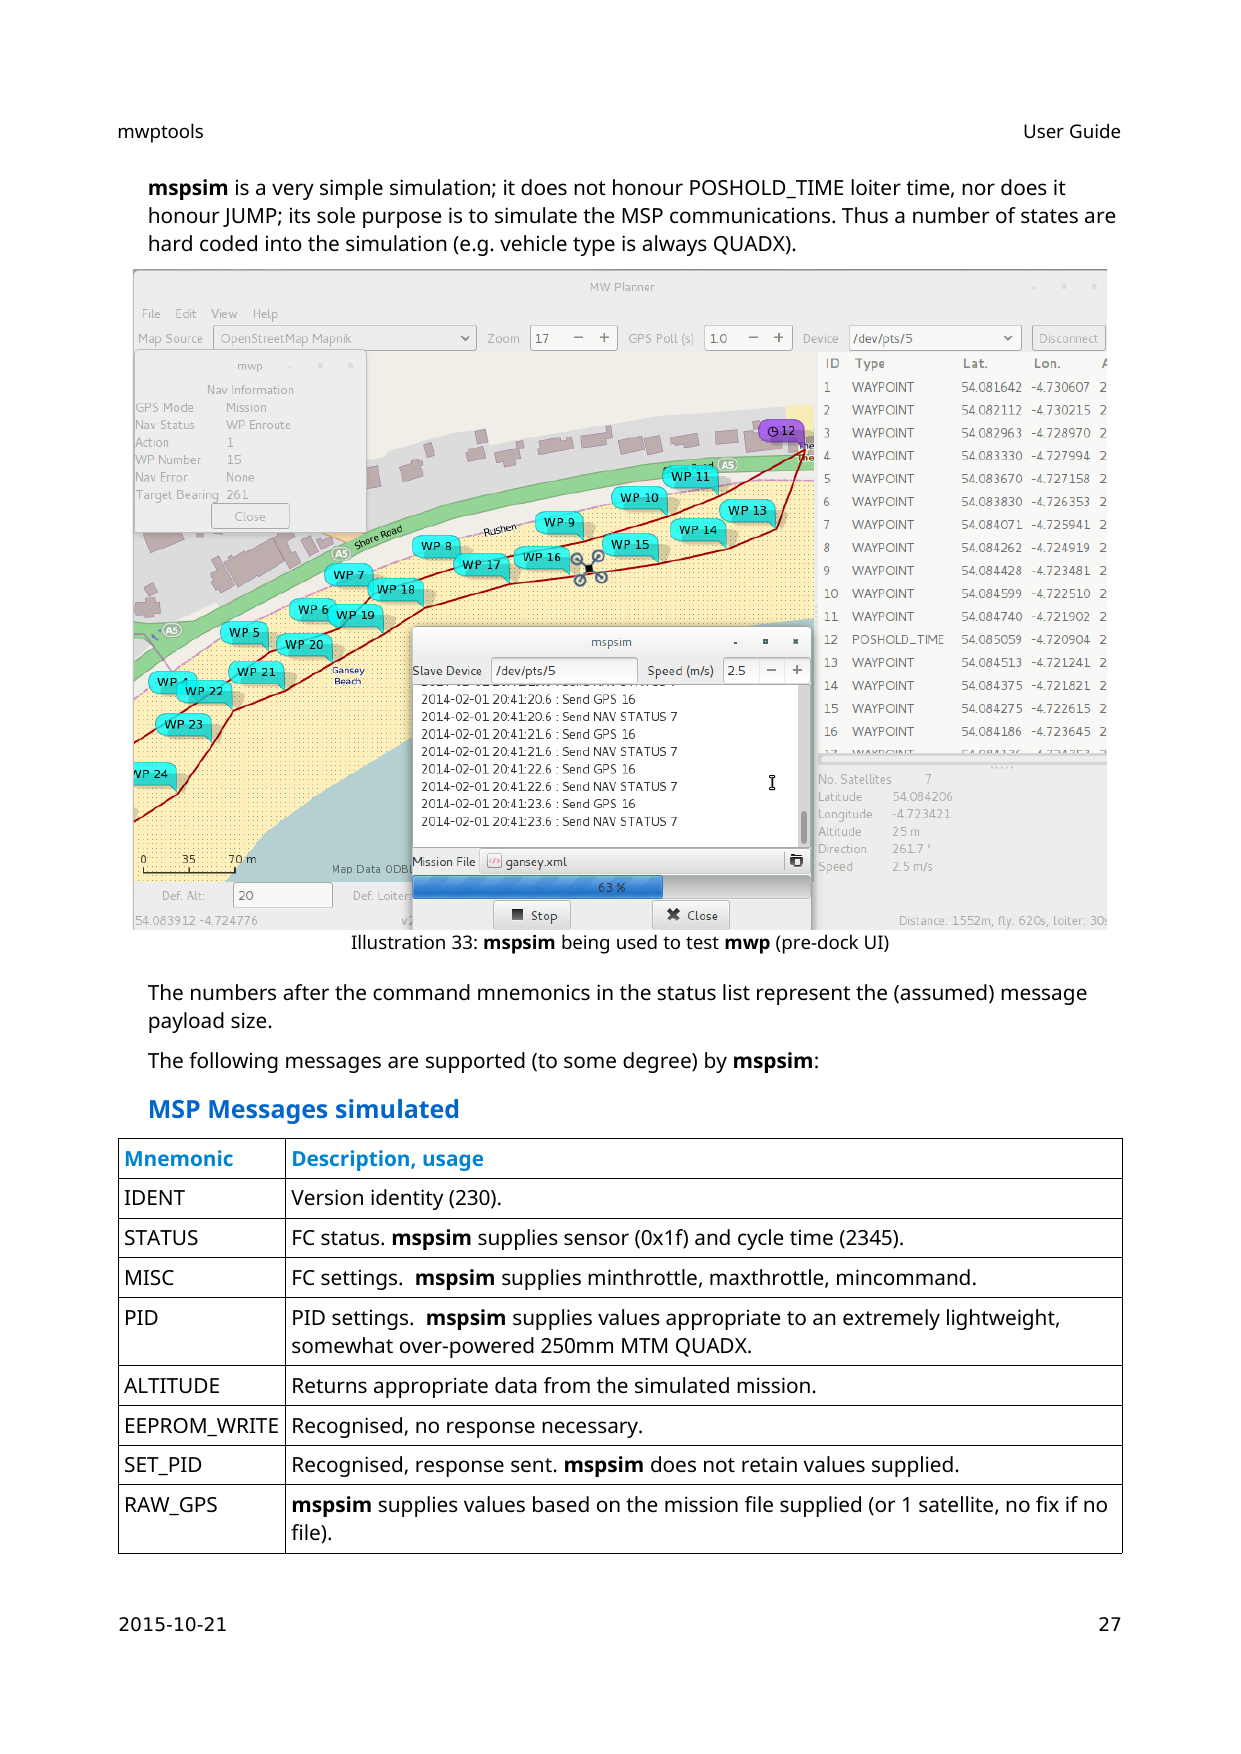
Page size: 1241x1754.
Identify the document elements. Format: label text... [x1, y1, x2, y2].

table_cell PID settings. mspsim supplies values appropriate to an extremely lightweight, somewhat over-powered 250mm MTM QUADX. [286, 1298, 1122, 1365]
subtitle MSP Messages simulated [148, 1092, 1122, 1126]
table_cell MISC [119, 1258, 285, 1297]
table_cell ALTITUDE [119, 1366, 285, 1405]
table_cell PID [119, 1298, 285, 1365]
table_cell STATUS [119, 1219, 285, 1257]
table_header Description, usage [286, 1139, 1122, 1178]
table_cell Version identity (230). [286, 1179, 1122, 1218]
table_cell SET_PID [119, 1446, 285, 1484]
table_header Mnemonic [119, 1139, 285, 1178]
table_cell FC settings. mspsim supplies minthrottle, maxthrottle, mincommand. [286, 1258, 1122, 1297]
table_cell RAW_GPS [119, 1485, 285, 1553]
table_cell Returns appropriate data from the simulated mission. [286, 1366, 1122, 1405]
table_cell FC status. mspsim supplies sensor (0x1f) and cycle time (2345). [286, 1219, 1122, 1257]
table_cell mspsim supplies values based on the mission file supplied (or 1 satellite, no fix if no file). [286, 1485, 1122, 1553]
table_cell IDENT [119, 1179, 285, 1218]
table_cell Recognised, response sent. mspsim does not retain values supplied. [286, 1446, 1122, 1484]
table_cell Recognised, no response necessary. [286, 1406, 1122, 1445]
text Illustration 33: mspsim being used to test mwp (pre-dock UI) [133, 930, 1107, 955]
picture [132, 269, 1108, 930]
table_cell EEPROM_WRITE [119, 1406, 285, 1445]
text The numbers after the command mnemonics in the status list represent the (assumed) message payload size. [148, 978, 1122, 1034]
text The following messages are supported (to some degree) by mspsim: [148, 1046, 1122, 1074]
text mspsim is a very simple simulation; it does not honour POSHOLD_TIME loiter time, nor does it honour JUMP; its sole purpose is to simulate the MSP communications. Thus a number of states are hard coded into the simulation (e.g. vehicle type is always QUADX). [148, 173, 1122, 258]
